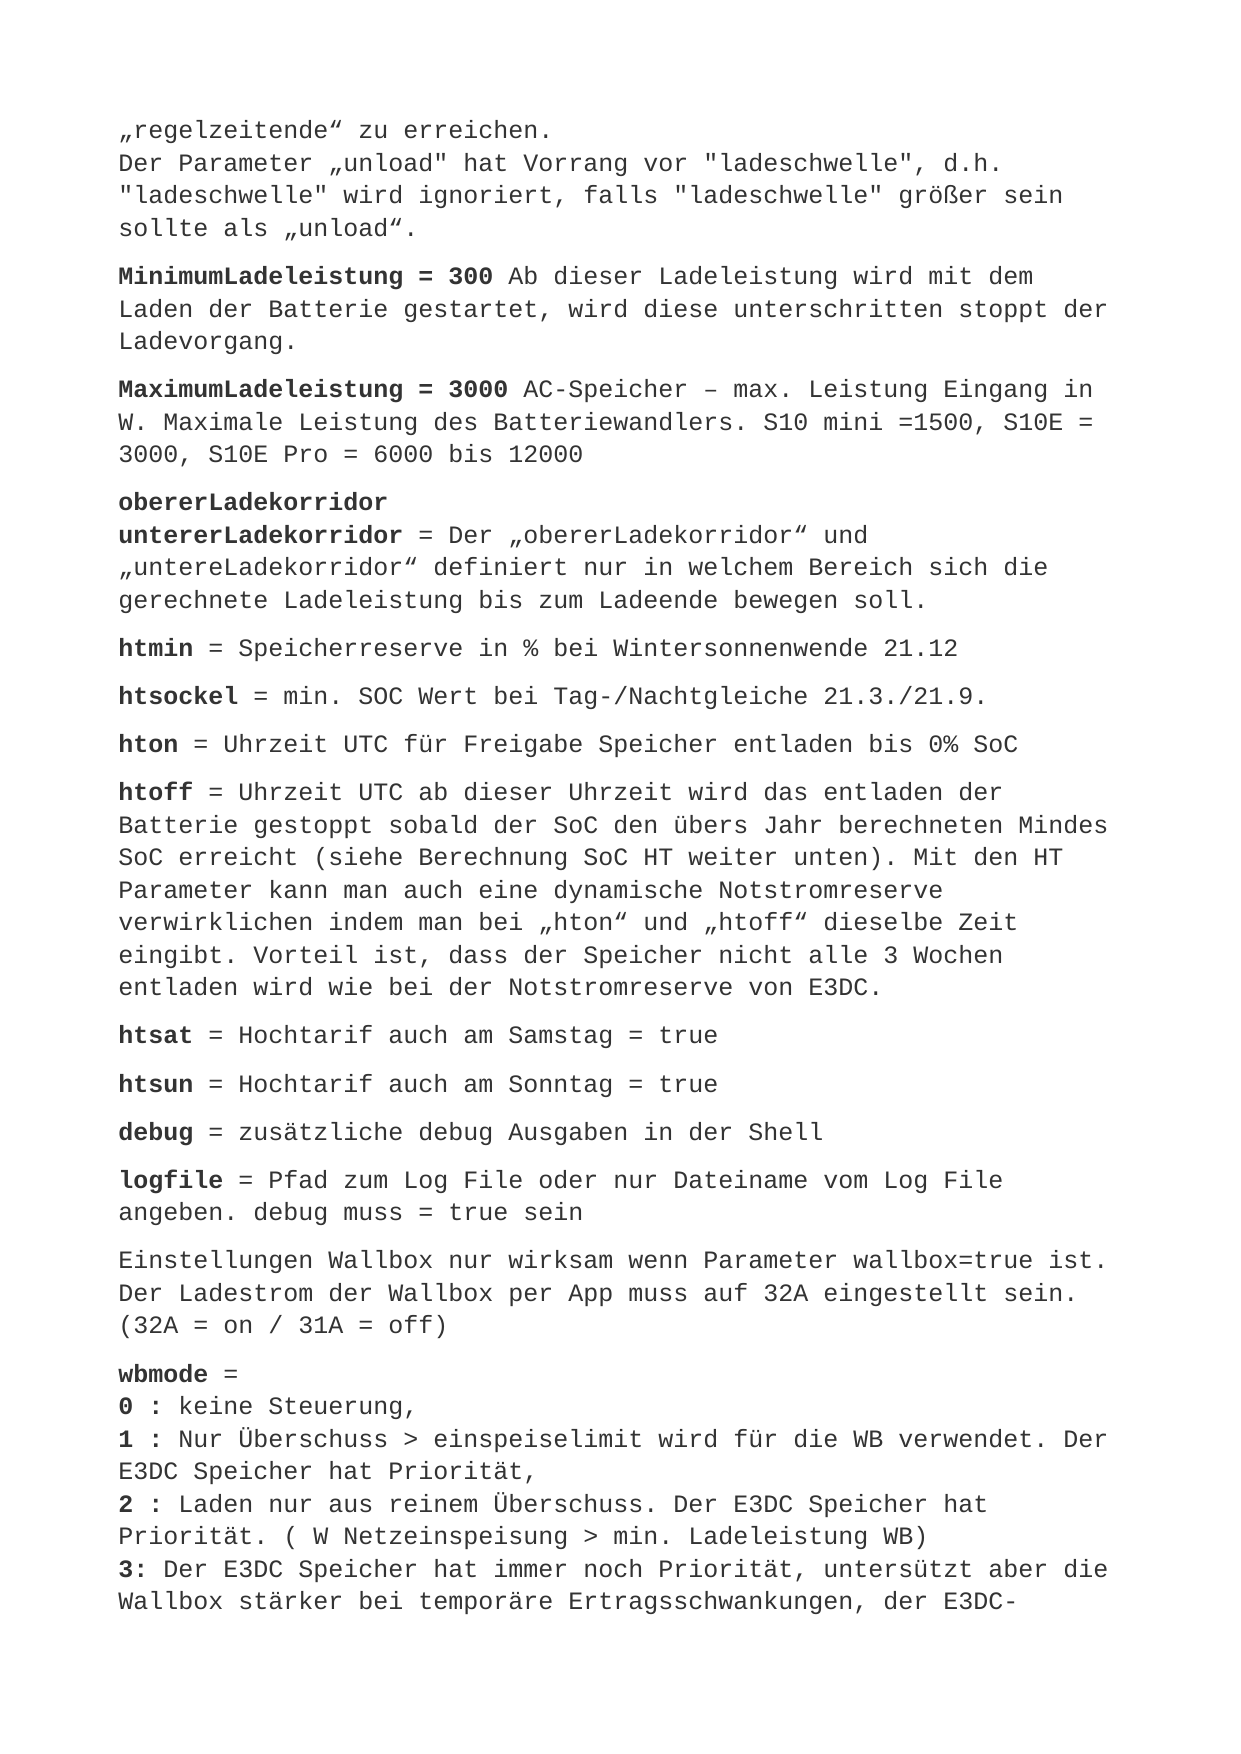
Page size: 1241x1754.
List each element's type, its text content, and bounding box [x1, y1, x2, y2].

text MaximumLadeleistung = 3000 AC-Speicher – max. Leistung Eingang in W. Maximale Leistung des Batteriewandlers. S10 mini =1500, S10E = 3000, S10E Pro = 6000 bis 12000 [118, 377, 1122, 470]
text debug = zusätzliche debug Ausgaben in der Shell [118, 1119, 1122, 1148]
text logfile = Pfad zum Log File oder nur Dateiname vom Log File angeben. debug muss = true sein [118, 1167, 1122, 1228]
text obererLadekorridor untererLadekorridor = Der „obererLadekorridor“ und „untereLadekorridor“ definiert nur in welchem Bereich sich die gerechnete Ladeleistung bis zum Ladeende bewegen soll. [118, 490, 1122, 616]
text wbmode = 0 : keine Steuerung, 1 : Nur Überschuss > einspeiselimit wird für die WB verwendet. Der E3DC Speicher hat Priorität, 2 : Laden nur aus reinem Überschuss. Der E3DC Speicher hat Priorität. ( W Netzeinspeisung > min. Ladeleistung WB) 3: Der E3DC Speicher hat immer noch Priorität, untersützt aber die Wallbox stärker bei temporäre Ertragsschwankungen, der E3DC- [118, 1361, 1122, 1617]
text htsat = Hochtarif auch am Samstag = true [118, 1023, 1122, 1051]
text „regelzeitende“ zu erreichen. Der Parameter „unload" hat Vorrang vor "ladeschwelle", d.h. "ladeschwelle" wird ignoriert, falls "ladeschwelle" größer sein sollte als „unload“. [118, 118, 1122, 244]
text htmin = Speicherreserve in % bei Wintersonnenwende 21.12 [118, 636, 1122, 664]
text htoff = Uhrzeit UTC ab dieser Uhrzeit wird das entladen der Batterie gestoppt sobald der SoC den übers Jahr berechneten Mindes SoC erreicht (siehe Berechnung SoC HT weiter unten). Mit den HT Parameter kann man auch eine dynamische Notstromreserve verwirklichen indem man bei „hton“ und „htoff“ dieselbe Zeit eingibt. Vorteil ist, dass der Speicher nicht alle 3 Wochen entladen wird wie bei der Notstromreserve von E3DC. [118, 780, 1122, 1003]
text htsun = Hochtarif auch am Sonntag = true [118, 1071, 1122, 1099]
text Einstellungen Wallbox nur wirksam wenn Parameter wallbox=true ist. Der Ladestrom der Wallbox per App muss auf 32A eingestellt sein. (32A = on / 31A = off) [118, 1248, 1122, 1341]
text MinimumLadeleistung = 300 Ab dieser Ladeleistung wird mit dem Laden der Batterie gestartet, wird diese unterschritten stoppt der Ladevorgang. [118, 264, 1122, 357]
text htsockel = min. SOC Wert bei Tag-/Nachtgleiche 21.3./21.9. [118, 684, 1122, 712]
text hton = Uhrzeit UTC für Freigabe Speicher entladen bis 0% SoC [118, 732, 1122, 760]
